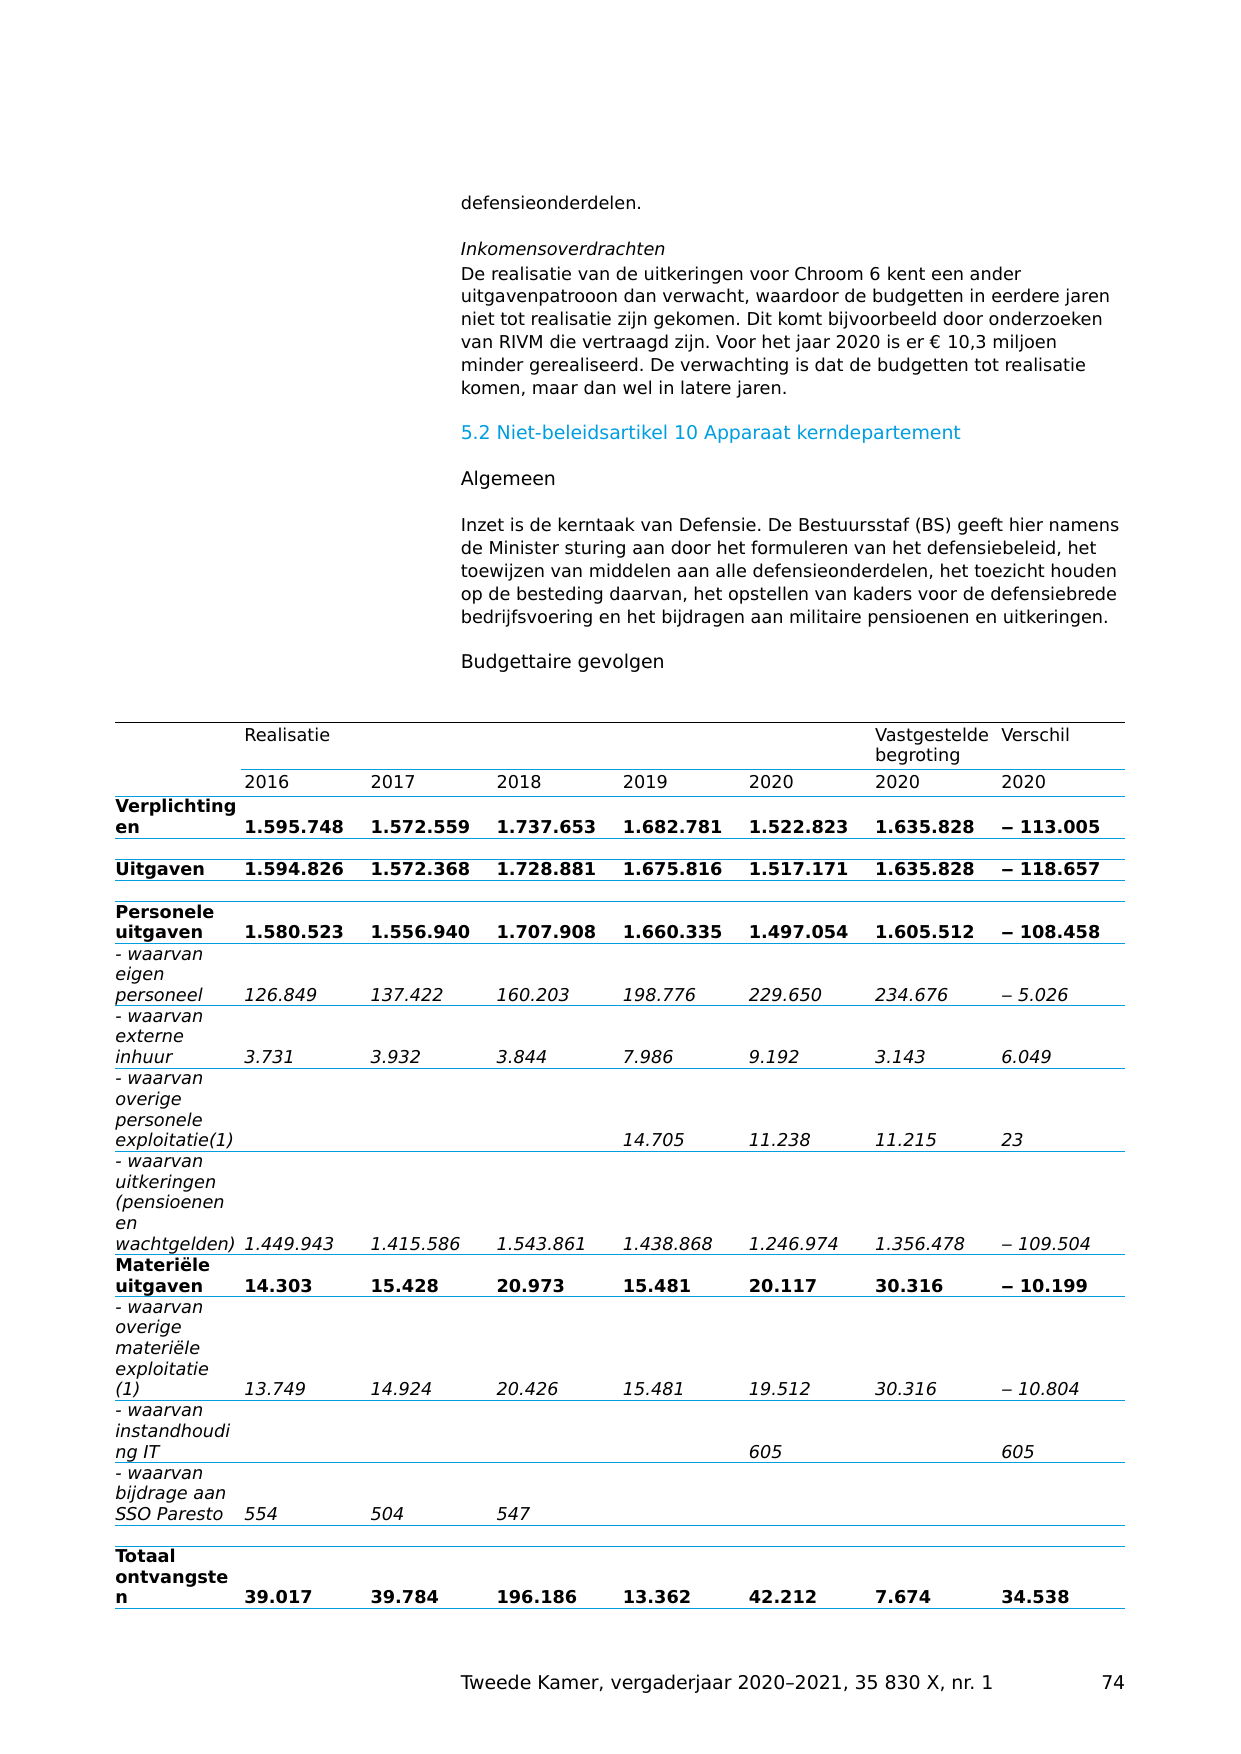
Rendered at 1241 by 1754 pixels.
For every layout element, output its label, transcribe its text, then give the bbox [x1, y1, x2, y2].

table_cell [368, 839, 493, 859]
table_cell 1.605.512 [872, 902, 998, 943]
table_cell 160.203 [494, 944, 620, 1005]
title 5.2 Niet-beleidsartikel 10 Apparaat kerndepartement [461, 422, 1125, 444]
table_cell 15.481 [620, 1255, 746, 1296]
table_cell 1.660.335 [620, 902, 746, 943]
table_cell - waarvan instandhouding IT [115, 1401, 241, 1462]
table_cell 1.728.881 [494, 860, 620, 880]
table_cell [494, 839, 620, 859]
table_cell 39.017 [241, 1547, 367, 1608]
table_cell 504 [368, 1463, 493, 1524]
table_cell - waarvan externe inhuur [115, 1006, 241, 1068]
table_cell 1.415.586 [368, 1152, 493, 1254]
table_cell [620, 839, 746, 859]
table_cell [115, 1526, 241, 1546]
table_cell 6.049 [998, 1006, 1125, 1068]
table_cell 1.543.861 [494, 1152, 620, 1254]
table_cell [115, 839, 241, 859]
table_cell 196.186 [494, 1547, 620, 1608]
table_cell 9.192 [746, 1006, 872, 1068]
table_cell - waarvan overige personele exploitatie(1) [115, 1069, 241, 1151]
table_cell [746, 1526, 872, 1546]
table_cell [494, 881, 620, 901]
table_cell 23 [998, 1069, 1125, 1151]
table_cell 1.356.478 [872, 1152, 998, 1254]
table_cell - waarvan overige materiële exploitatie (1) [115, 1297, 241, 1400]
table_cell 11.215 [872, 1069, 998, 1151]
table_cell [620, 1463, 746, 1524]
table_cell Materiële uitgaven [115, 1255, 241, 1296]
table_cell 198.776 [620, 944, 746, 1005]
table_cell [998, 839, 1125, 859]
table_cell 20.973 [494, 1255, 620, 1296]
table_cell 14.924 [368, 1297, 493, 1400]
text Inzet is de kerntaak van Defensie. De Bestuursstaf (BS) geeft hier namens de Minister sturing aan door het formuleren van het defensiebeleid, het toewijzen van middelen aan alle defensieonderdelen, het toezicht houden op de besteding daarvan, het opstellen van kaders voor de defensiebrede bedrijfsvoering en het bijdragen aan militaire pensioenen en uitkeringen. [461, 513, 1125, 628]
table_cell [115, 723, 241, 796]
table_cell 2018 [494, 770, 620, 796]
table_cell [746, 839, 872, 859]
table_cell [872, 1526, 998, 1546]
table_cell 229.650 [746, 944, 872, 1005]
table_cell 3.731 [241, 1006, 367, 1068]
table_cell Realisatie [241, 723, 872, 769]
table_cell 42.212 [746, 1547, 872, 1608]
table_cell [494, 1526, 620, 1546]
table_cell 2016 [241, 770, 367, 796]
text defensieonderdelen. [461, 191, 1125, 214]
table_cell 2019 [620, 770, 746, 796]
table_cell 14.705 [620, 1069, 746, 1151]
table_cell [368, 1526, 493, 1546]
table_cell [620, 1526, 746, 1546]
table_cell 1.522.823 [746, 797, 872, 838]
table_cell [998, 1463, 1125, 1524]
table_cell [494, 1069, 620, 1151]
table_cell [746, 881, 872, 901]
table_cell Verplichtingen [115, 797, 241, 838]
text De realisatie van de uitkeringen voor Chroom 6 kent een ander uitgavenpatrooon dan verwacht, waardoor de budgetten in eerdere jaren niet tot realisatie zijn gekomen. Dit komt bijvoorbeeld door onderzoeken van RIVM die vertraagd zijn. Voor het jaar 2020 is er € 10,3 miljoen minder gerealiseerd. De verwachting is dat de budgetten tot realisatie komen, maar dan wel in latere jaren. [461, 262, 1125, 399]
table_cell 605 [746, 1401, 872, 1462]
table_cell 14.303 [241, 1255, 367, 1296]
table_cell ‒ 109.504 [998, 1152, 1125, 1254]
table_cell [241, 1401, 367, 1462]
table_cell 1.517.171 [746, 860, 872, 880]
table_cell 15.481 [620, 1297, 746, 1400]
table_cell ‒ 10.199 [998, 1255, 1125, 1296]
table_cell 2017 [368, 770, 493, 796]
table_cell [998, 1526, 1125, 1546]
table_cell ‒ 118.657 [998, 860, 1125, 880]
title Budgettaire gevolgen [461, 651, 1125, 673]
table_cell 1.675.816 [620, 860, 746, 880]
table_cell 1.572.559 [368, 797, 493, 838]
table_cell 137.422 [368, 944, 493, 1005]
table_cell Personele uitgaven [115, 902, 241, 943]
table_cell 30.316 [872, 1297, 998, 1400]
table_header Tabel 21 Budgettaire gevolgen van artikel 10 Apparaat Kerndepartement (bedragen x € 1.000) [115, 696, 1125, 721]
table_cell 1.707.908 [494, 902, 620, 943]
table_cell [368, 1069, 493, 1151]
table_cell 20.426 [494, 1297, 620, 1400]
table_cell [115, 881, 241, 901]
title Algemeen [461, 468, 1125, 489]
table_cell 1.682.781 [620, 797, 746, 838]
table_cell 1.635.828 [872, 797, 998, 838]
table_cell 7.986 [620, 1006, 746, 1068]
table_cell ‒ 108.458 [998, 902, 1125, 943]
table_cell 126.849 [241, 944, 367, 1005]
table_cell 34.538 [998, 1547, 1125, 1608]
table_cell - waarvan uitkeringen (pensioenen en wachtgelden) [115, 1152, 241, 1254]
table_cell 605 [998, 1401, 1125, 1462]
table_cell 1.246.974 [746, 1152, 872, 1254]
table_cell [620, 1401, 746, 1462]
table_cell [241, 1526, 367, 1546]
table_cell Uitgaven [115, 860, 241, 880]
table_cell [241, 839, 367, 859]
table_cell ‒ 10.804 [998, 1297, 1125, 1400]
table_cell [368, 881, 493, 901]
table_cell [368, 1401, 493, 1462]
table_cell - waarvan bijdrage aan SSO Paresto [115, 1463, 241, 1524]
table_cell 3.844 [494, 1006, 620, 1068]
table_cell 30.316 [872, 1255, 998, 1296]
table_cell 1.438.868 [620, 1152, 746, 1254]
table_cell 7.674 [872, 1547, 998, 1608]
table_cell 3.143 [872, 1006, 998, 1068]
table_cell 11.238 [746, 1069, 872, 1151]
table_cell 13.362 [620, 1547, 746, 1608]
table_cell 1.497.054 [746, 902, 872, 943]
table_cell 1.595.748 [241, 797, 367, 838]
table_cell 1.572.368 [368, 860, 493, 880]
table_cell 1.737.653 [494, 797, 620, 838]
table_cell Verschil [998, 723, 1125, 769]
table_cell [872, 1463, 998, 1524]
table_cell 554 [241, 1463, 367, 1524]
table_cell [872, 839, 998, 859]
table_cell 1.556.940 [368, 902, 493, 943]
table_cell [746, 1463, 872, 1524]
table_cell [872, 1401, 998, 1462]
table_cell [241, 1069, 367, 1151]
table_cell 234.676 [872, 944, 998, 1005]
table_cell 1.580.523 [241, 902, 367, 943]
table_cell 2020 [746, 770, 872, 796]
table_cell 2020 [998, 770, 1125, 796]
table_cell 1.449.943 [241, 1152, 367, 1254]
table_cell Totaal ontvangsten [115, 1547, 241, 1608]
table_cell 3.932 [368, 1006, 493, 1068]
table_cell 13.749 [241, 1297, 367, 1400]
table_cell 15.428 [368, 1255, 493, 1296]
table_cell 2020 [872, 770, 998, 796]
table_cell ‒ 113.005 [998, 797, 1125, 838]
table_cell 1.635.828 [872, 860, 998, 880]
table_cell [872, 881, 998, 901]
table_cell [998, 881, 1125, 901]
table_cell 20.117 [746, 1255, 872, 1296]
table_cell Vastgestelde begroting [872, 723, 998, 769]
table_cell [494, 1401, 620, 1462]
table_cell 547 [494, 1463, 620, 1524]
table_cell 39.784 [368, 1547, 493, 1608]
table_cell 19.512 [746, 1297, 872, 1400]
table_cell - waarvan eigen personeel [115, 944, 241, 1005]
table_cell [620, 881, 746, 901]
text Inkomensoverdrachten [461, 237, 1125, 259]
table_cell 1.594.826 [241, 860, 367, 880]
table_cell ‒ 5.026 [998, 944, 1125, 1005]
table_cell [241, 881, 367, 901]
